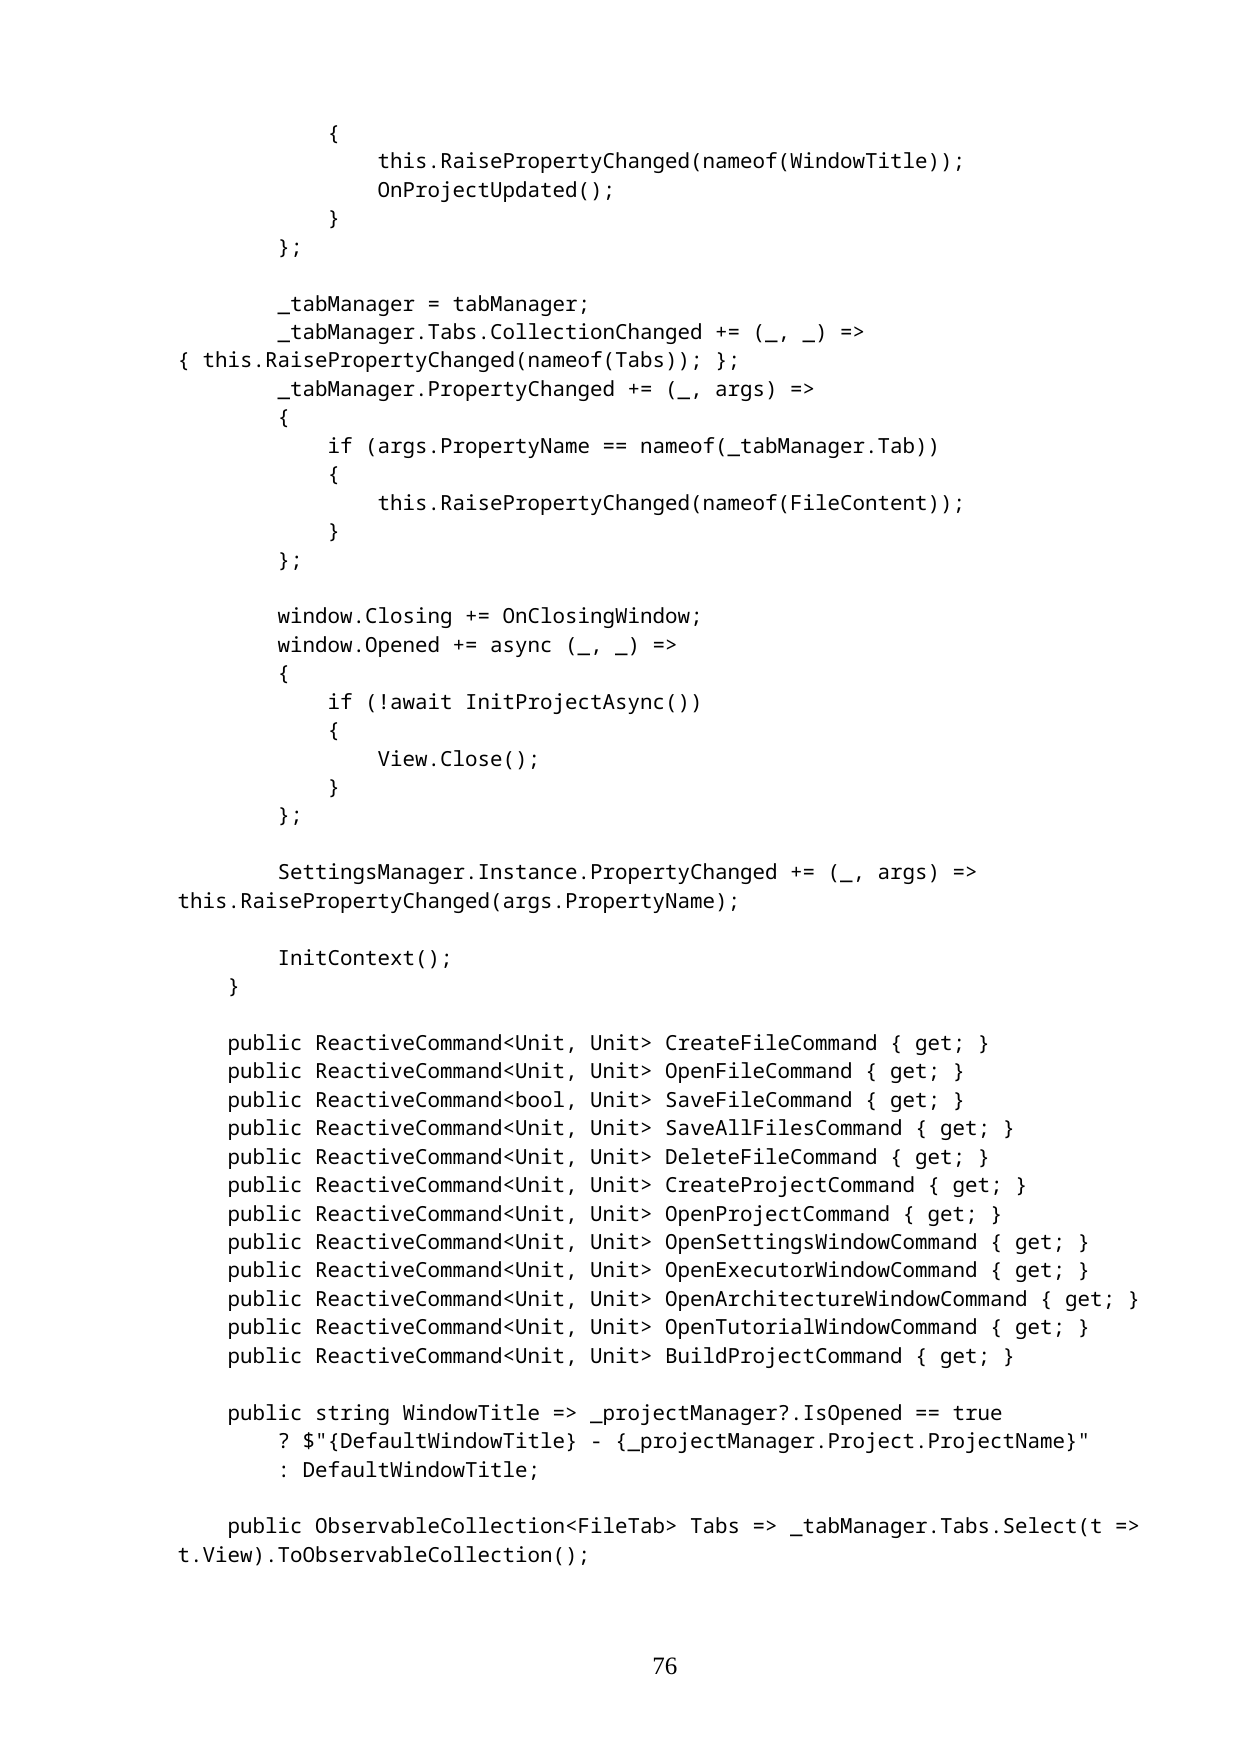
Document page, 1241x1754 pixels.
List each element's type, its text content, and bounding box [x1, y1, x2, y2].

table_header { this.RaisePropertyChanged(nameof(WindowTitle)); OnProjectUpdated(); } }; _tabManager = tabManager; _tabManager.Tabs.CollectionChanged += (_, _) => { this.RaisePropertyChanged(nameof(Tabs)); }; _tabManager.PropertyChanged += (_, args) => { if (args.PropertyName == nameof(_tabManager.Tab)) { this.RaisePropertyChanged(nameof(FileContent)); } }; window.Closing += OnClosingWindow; window.Opened += async (_, _) => { if (!await InitProjectAsync()) { View.Close(); } }; SettingsManager.Instance.PropertyChanged += (_, args) => this.RaisePropertyChanged(args.PropertyName); InitContext(); } public ReactiveCommand<Unit, Unit> CreateFileCommand { get; } public ReactiveCommand<Unit, Unit> OpenFileCommand { get; } public ReactiveCommand<bool, Unit> SaveFileCommand { get; } public ReactiveCommand<Unit, Unit> SaveAllFilesCommand { get; } public ReactiveCommand<Unit, Unit> DeleteFileCommand { get; } public ReactiveCommand<Unit, Unit> CreateProjectCommand { get; } public ReactiveCommand<Unit, Unit> OpenProjectCommand { get; } public ReactiveCommand<Unit, Unit> OpenSettingsWindowCommand { get; } public ReactiveCommand<Unit, Unit> OpenExecutorWindowCommand { get; } public ReactiveCommand<Unit, Unit> OpenArchitectureWindowCommand { get; } public ReactiveCommand<Unit, Unit> OpenTutorialWindowCommand { get; } public ReactiveCommand<Unit, Unit> BuildProjectCommand { get; } public string WindowTitle => _projectManager?.IsOpened == true ? $"{DefaultWindowTitle} - {_projectManager.Project.ProjectName}" : DefaultWindowTitle; public ObservableCollection<FileTab> Tabs => _tabManager.Tabs.Select(t => t.View).ToObservableCollection(); [177, 118, 1152, 1597]
